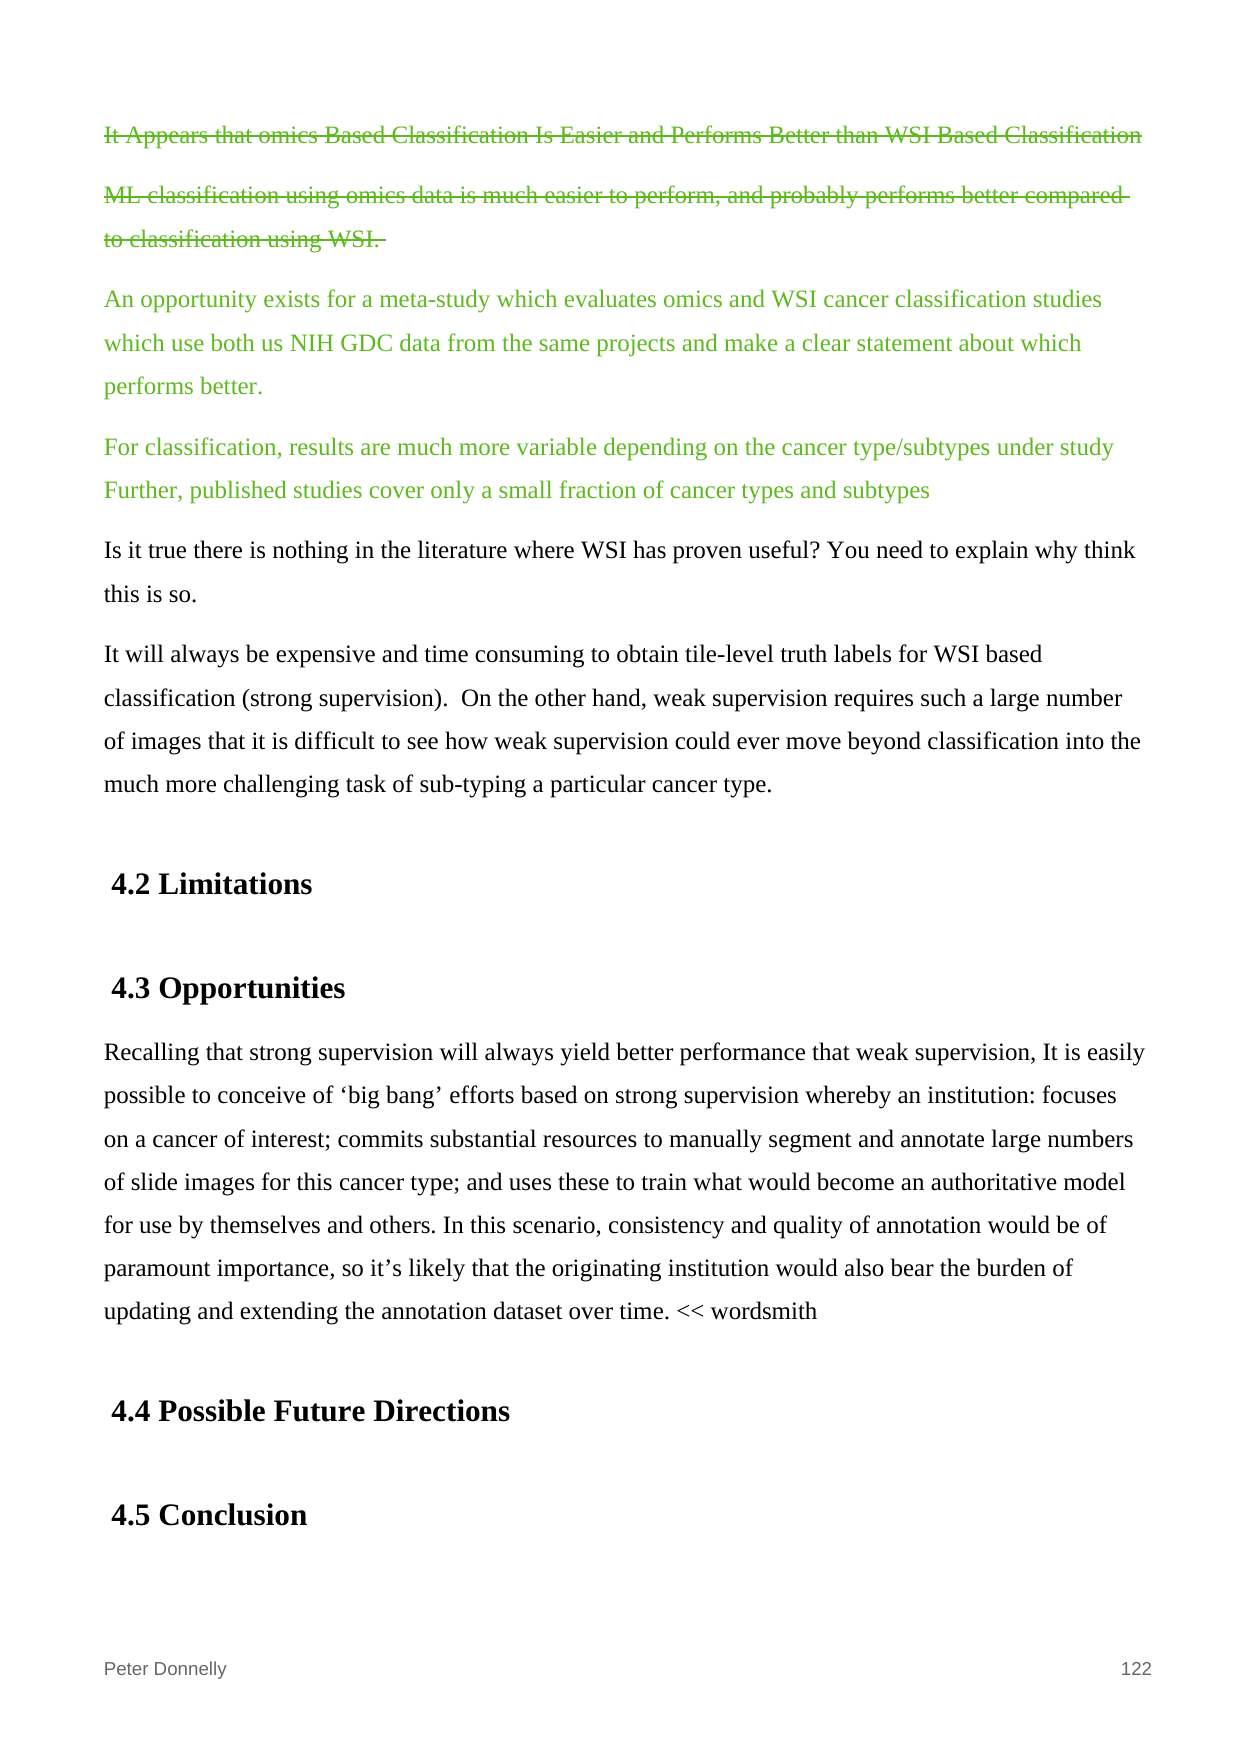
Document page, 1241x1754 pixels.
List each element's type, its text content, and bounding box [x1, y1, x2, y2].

text For classification, results are much more variable depending on the cancer type/subtypes under study Further, published studies cover only a small fraction of cancer types and subtypes [103, 432, 1146, 503]
subtitle Conclusion [103, 1496, 1146, 1532]
text It will always be expensive and time consuming to obtain tile-level truth labels for WSI based classification (strong supervision). On the other hand, weak supervision requires such a large number of images that it is difficult to see how weak supervision could ever move beyond classification into the much more challenging task of sub-typing a particular cancer type. [103, 639, 1146, 798]
text Is it true there is nothing in the literature where WSI has proven useful? You need to explain why think this is so. [103, 536, 1146, 607]
text An opportunity exists for a meta-study which evaluates omics and WSI cancer classification studies which use both us NIH GDC data from the same projects and make a clear statement about which performs better. [103, 284, 1146, 399]
subtitle Limitations [103, 865, 1146, 901]
text Recalling that strong supervision will always yield better performance that weak supervision, It is easily possible to conceive of ‘big bang’ efforts based on strong supervision whereby an institution: focuses on a cancer of interest; commits substantial resources to manually segment and annotate large numbers of slide images for this cancer type; and uses these to train what would become an authoritative model for use by themselves and others. In this scenario, consistency and quality of annotation would be of paramount importance, so it’s likely that the originating institution would also bear the burden of updating and extending the annotation dataset over time. << wordsmith [103, 1037, 1146, 1325]
subtitle Opportunities [103, 969, 1146, 1005]
subtitle Possible Future Directions [103, 1392, 1146, 1428]
text ML classification using omics data is much easier to perform, and probably performs better compared to classification using WSI. [103, 181, 1146, 252]
text It Appears that omics Based Classification Is Easier and Performs Better than WSI Based Classification [103, 120, 1146, 148]
